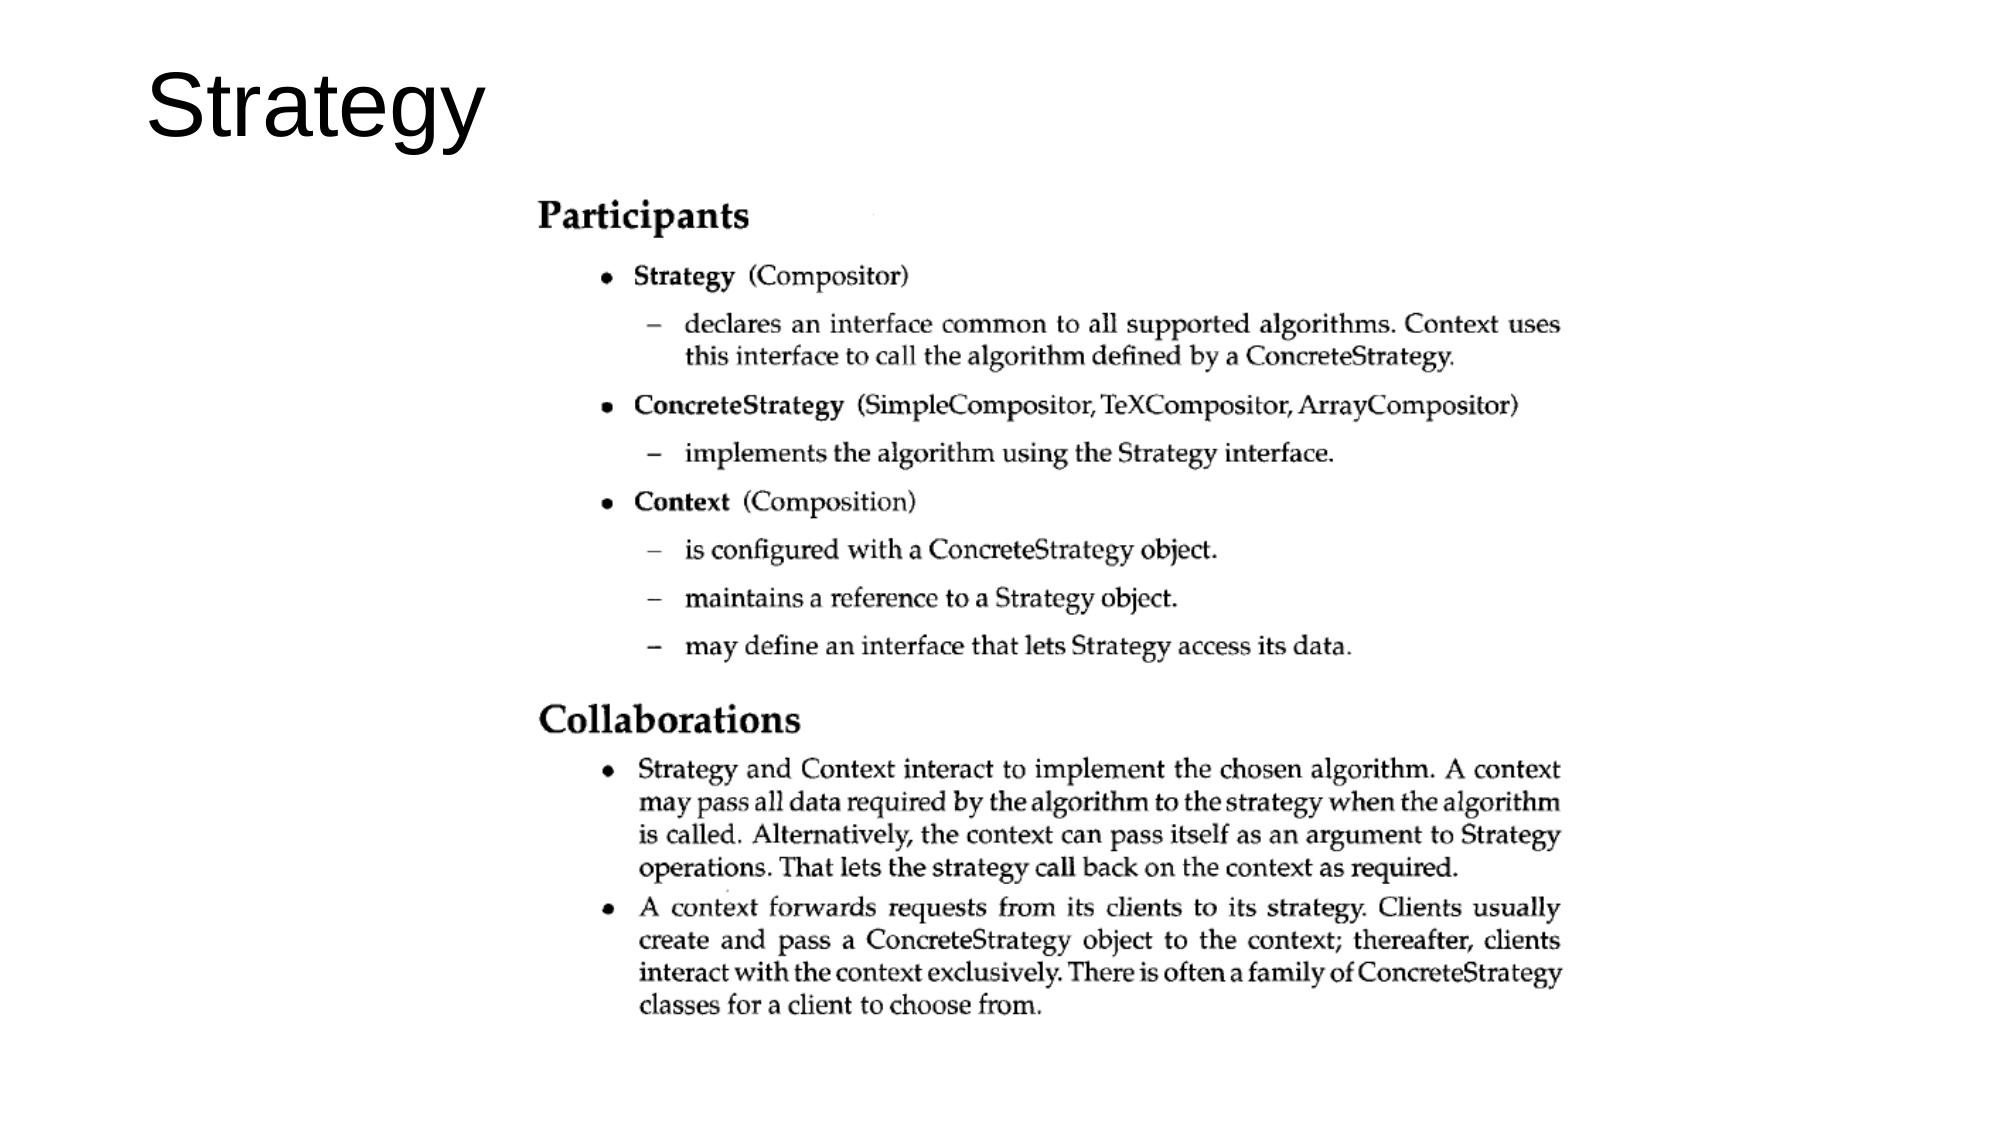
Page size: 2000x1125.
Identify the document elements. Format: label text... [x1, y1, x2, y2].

picture [525, 187, 1592, 1021]
title Strategy [137, 53, 496, 157]
